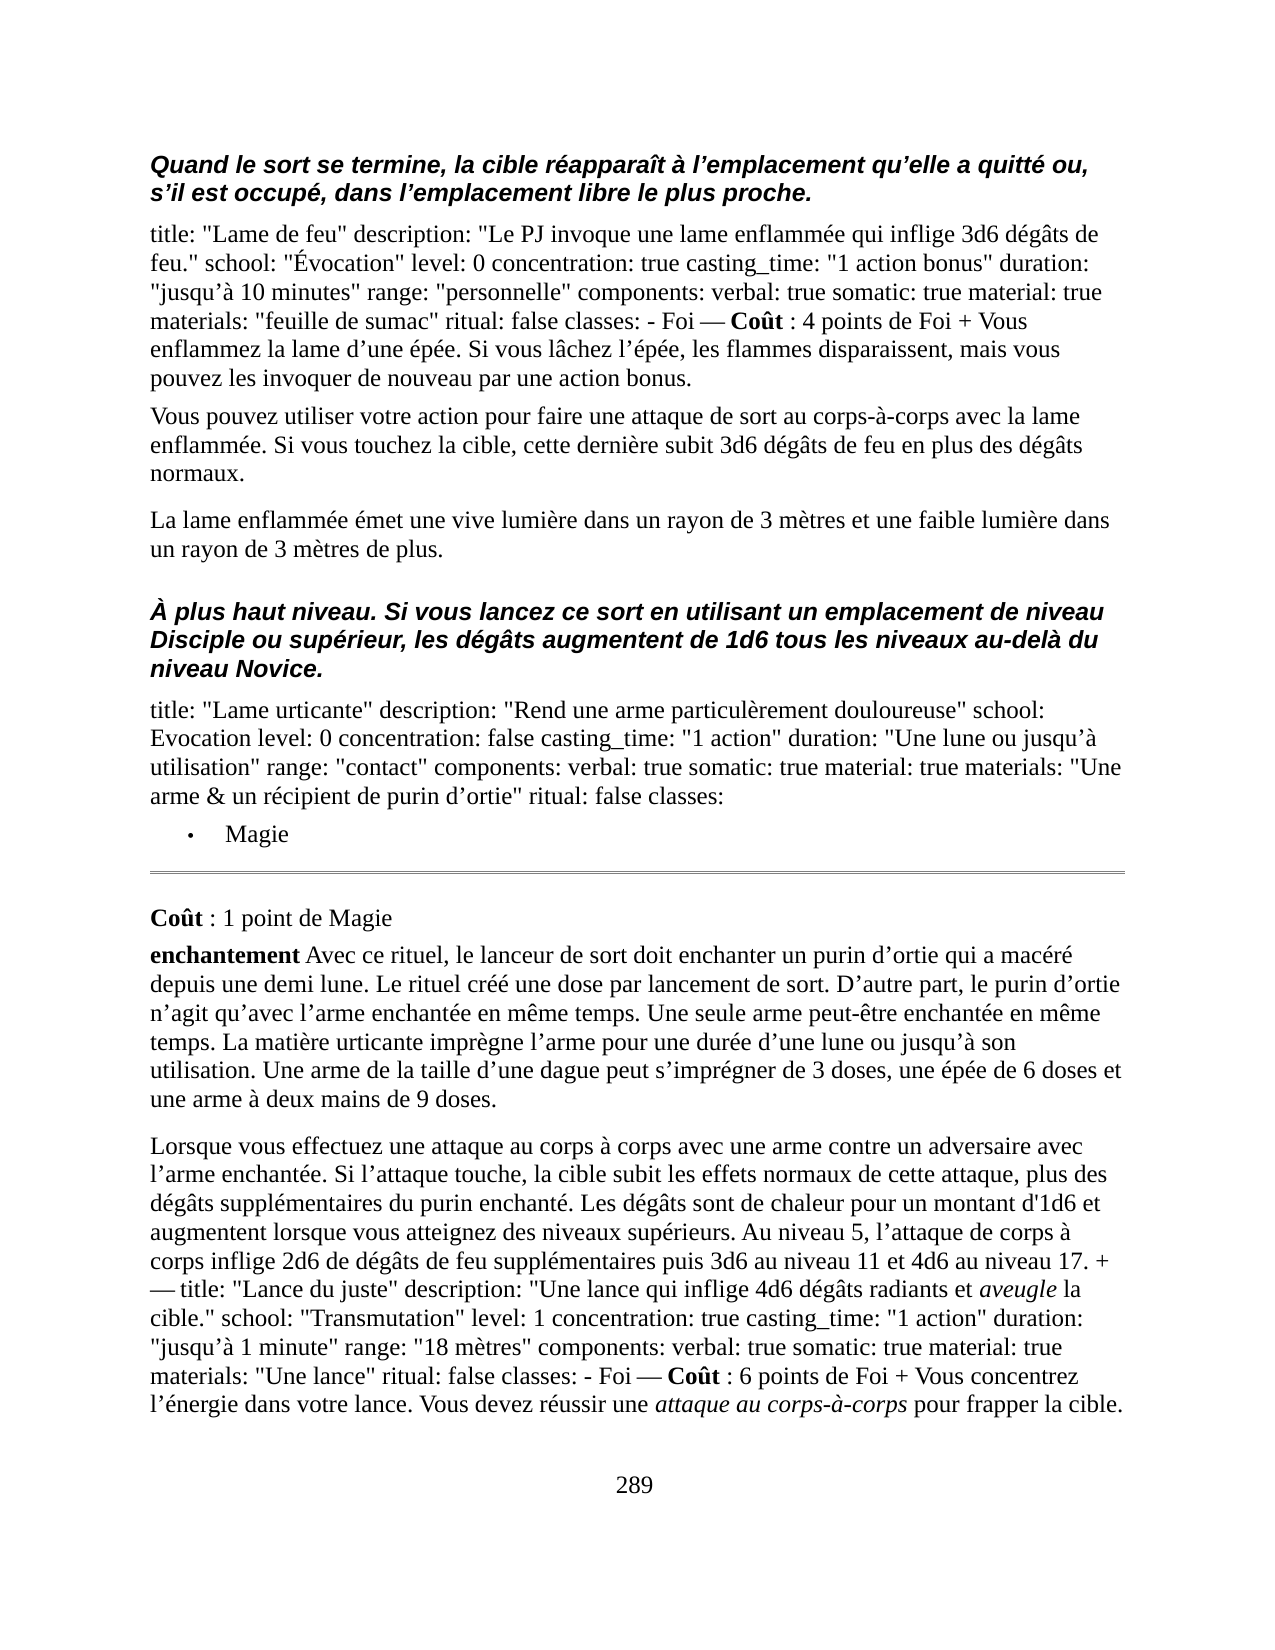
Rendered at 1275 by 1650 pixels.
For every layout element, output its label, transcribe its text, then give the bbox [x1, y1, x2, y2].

text Vous pouvez utiliser votre action pour faire une attaque de sort au corps-à-corps avec la lame enflammée. Si vous touchez la cible, cette dernière subit 3d6 dégâts de feu en plus des dégâts normaux. [150, 401, 1125, 487]
subtitle Quand le sort se termine, la cible réapparaît à l’emplacement qu’elle a quitté ou, s’il est occupé, dans l’emplacement libre le plus proche. [150, 150, 1125, 207]
list Magie [187, 819, 1125, 847]
text Coût : 1 point de Magie [150, 903, 1125, 931]
text Lorsque vous effectuez une attaque au corps à corps avec une arme contre un adversaire avec l’arme enchantée. Si l’attaque touche, la cible subit les effets normaux de cette attaque, plus des dégâts supplémentaires du purin enchanté. Les dégâts sont de chaleur pour un montant d'1d6 et augmentent lorsque vous atteignez des niveaux supérieurs. Au niveau 5, l’attaque de corps à corps inflige 2d6 de dégâts de feu supplémentaires puis 3d6 au niveau 11 et 4d6 au niveau 17. + — title: "Lance du juste" description: "Une lance qui inflige 4d6 dégâts radiants et aveugle la cible." school: "Transmutation" level: 1 concentration: true casting_time: "1 action" duration: "jusqu’à 1 minute" range: "18 mètres" components: verbal: true somatic: true material: true materials: "Une lance" ritual: false classes: - Foi — Coût : 6 points de Foi + Vous concentrez l’énergie dans votre lance. Vous devez réussir une attaque au corps-à-corps pour frapper la cible. [150, 1131, 1125, 1418]
text enchantement Avec ce rituel, le lanceur de sort doit enchanter un purin d’ortie qui a macéré depuis une demi lune. Le rituel créé une dose par lancement de sort. D’autre part, le purin d’ortie n’agit qu’avec l’arme enchantée en même temps. Une seule arme peut-être enchantée en même temps. La matière urticante imprègne l’arme pour une durée d’une lune ou jusqu’à son utilisation. Une arme de la taille d’une dague peut s’imprégner de 3 doses, une épée de 6 doses et une arme à deux mains de 9 doses. [150, 940, 1125, 1113]
subtitle À plus haut niveau. Si vous lancez ce sort en utilisant un emplacement de niveau Disciple ou supérieur, les dégâts augmentent de 1d6 tous les niveaux au-delà du niveau Novice. [150, 597, 1125, 682]
text La lame enflammée émet une vive lumière dans un rayon de 3 mètres et une faible lumière dans un rayon de 3 mètres de plus. [150, 505, 1125, 563]
text title: "Lame de feu" description: "Le PJ invoque une lame enflammée qui inflige 3d6 dégâts de feu." school: "Évocation" level: 0 concentration: true casting_time: "1 action bonus" duration: "jusqu’à 10 minutes" range: "personnelle" components: verbal: true somatic: true material: true materials: "feuille de sumac" ritual: false classes: - Foi — Coût : 4 points de Foi + Vous enflammez la lame d’une épée. Si vous lâchez l’épée, les flammes disparaissent, mais vous pouvez les invoquer de nouveau par une action bonus. [150, 219, 1125, 392]
text title: "Lame urticante" description: "Rend une arme particulèrement douloureuse" school: Evocation level: 0 concentration: false casting_time: "1 action" duration: "Une lune ou jusqu’à utilisation" range: "contact" components: verbal: true somatic: true material: true materials: "Une arme & un récipient de purin d’ortie" ritual: false classes: [150, 695, 1125, 810]
